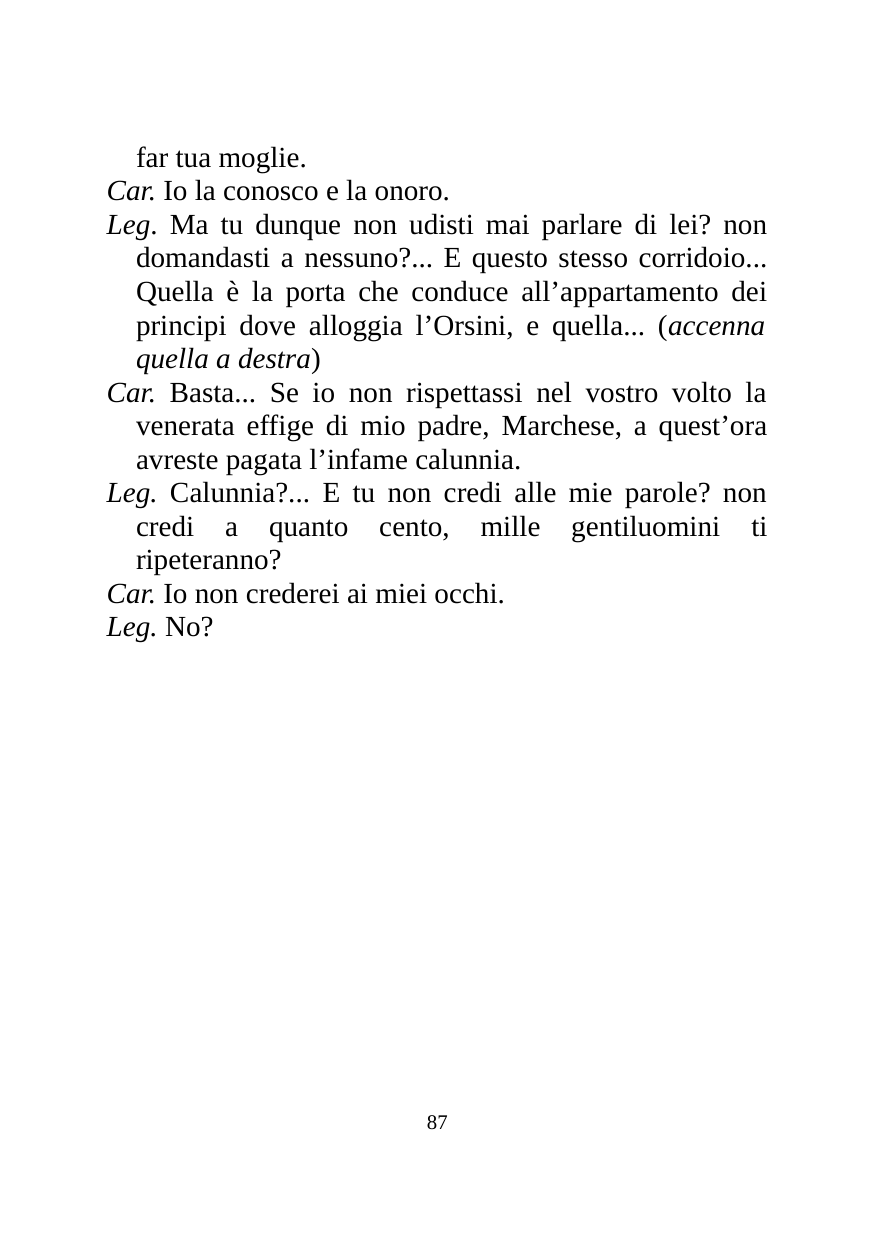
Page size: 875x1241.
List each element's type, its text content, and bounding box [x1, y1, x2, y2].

text Car. Io non crederei ai miei occhi. [106, 576, 768, 609]
text Leg. Ma tu dunque non udisti mai parlare di lei? non domandasti a nessuno?... E questo stesso corridoio... Quella è la porta che conduce all’appartamento dei principi dove alloggia l’Orsini, e quella... (accenna quella a destra) [106, 207, 768, 375]
text Car. Basta... Se io non rispettassi nel vostro volto la venerata effige di mio padre, Marchese, a quest’ora avreste pagata l’infame calunnia. [106, 375, 768, 475]
text Leg. Calunnia?... E tu non credi alle mie parole? non credi a quanto cento, mille gentiluomini ti ripeteranno? [106, 475, 768, 576]
text far tua moglie. [106, 140, 768, 173]
text Leg. No? [106, 609, 768, 643]
text Car. Io la conosco e la onoro. [106, 173, 768, 207]
